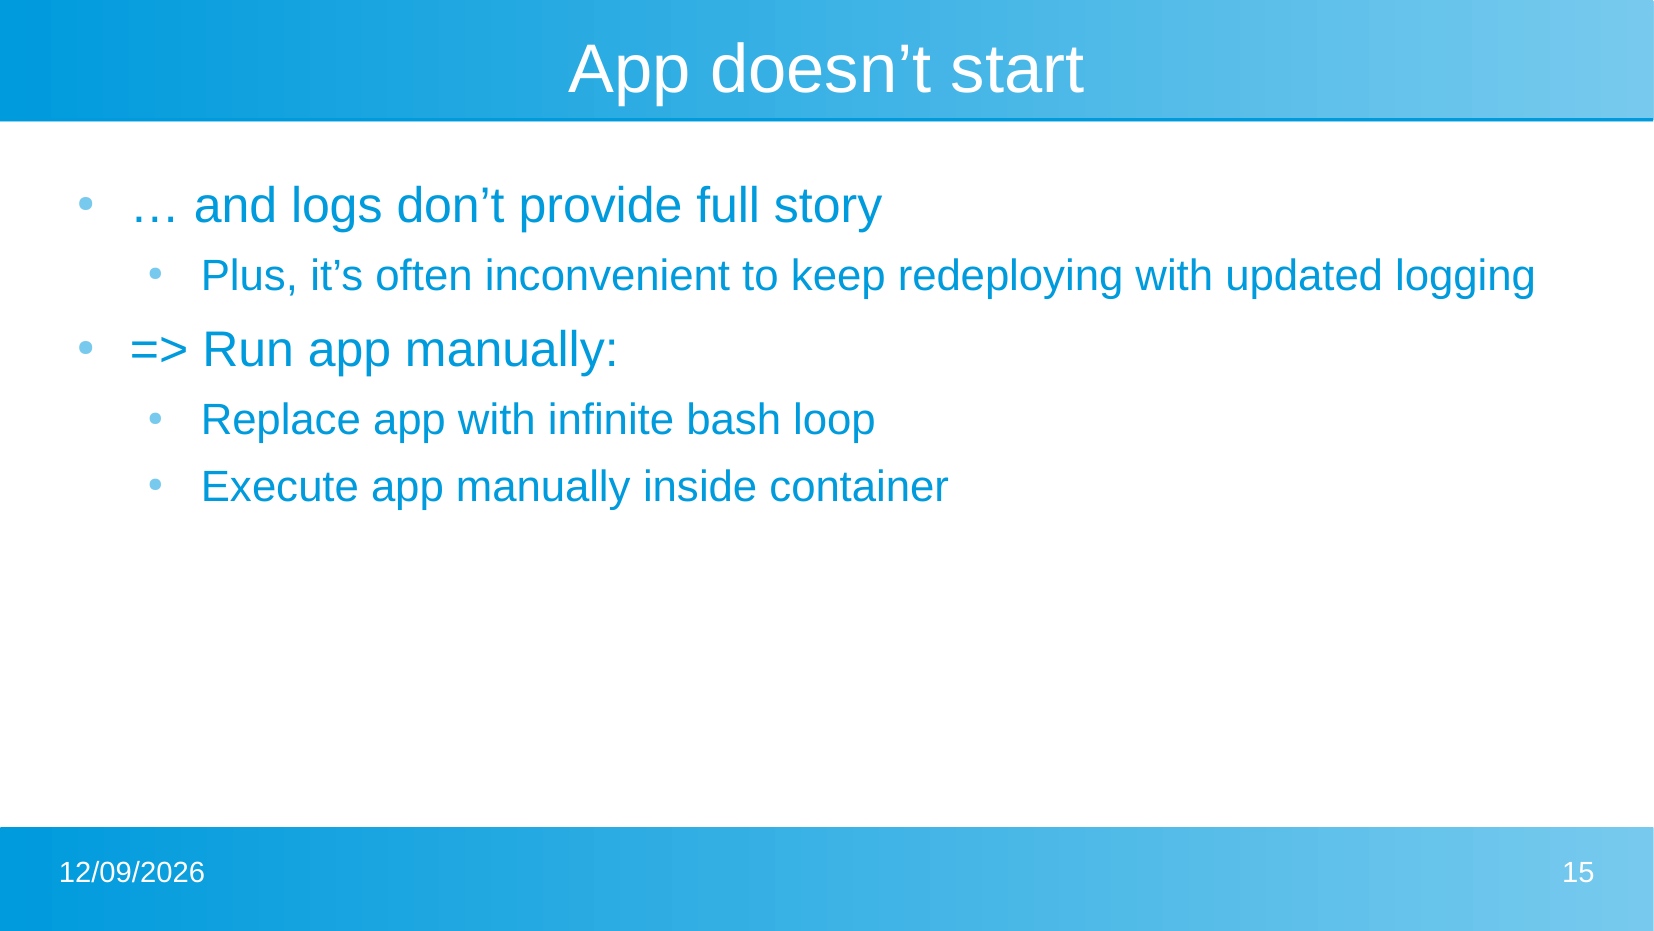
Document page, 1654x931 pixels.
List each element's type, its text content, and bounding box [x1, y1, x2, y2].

list … and logs don’t provide full story Plus, it’s often inconvenient to keep redeploying with updated logging => Run app manually: Replace app with infinite bash loop Execute app manually inside container [59, 177, 1595, 768]
title App doesn’t start [59, 29, 1595, 108]
